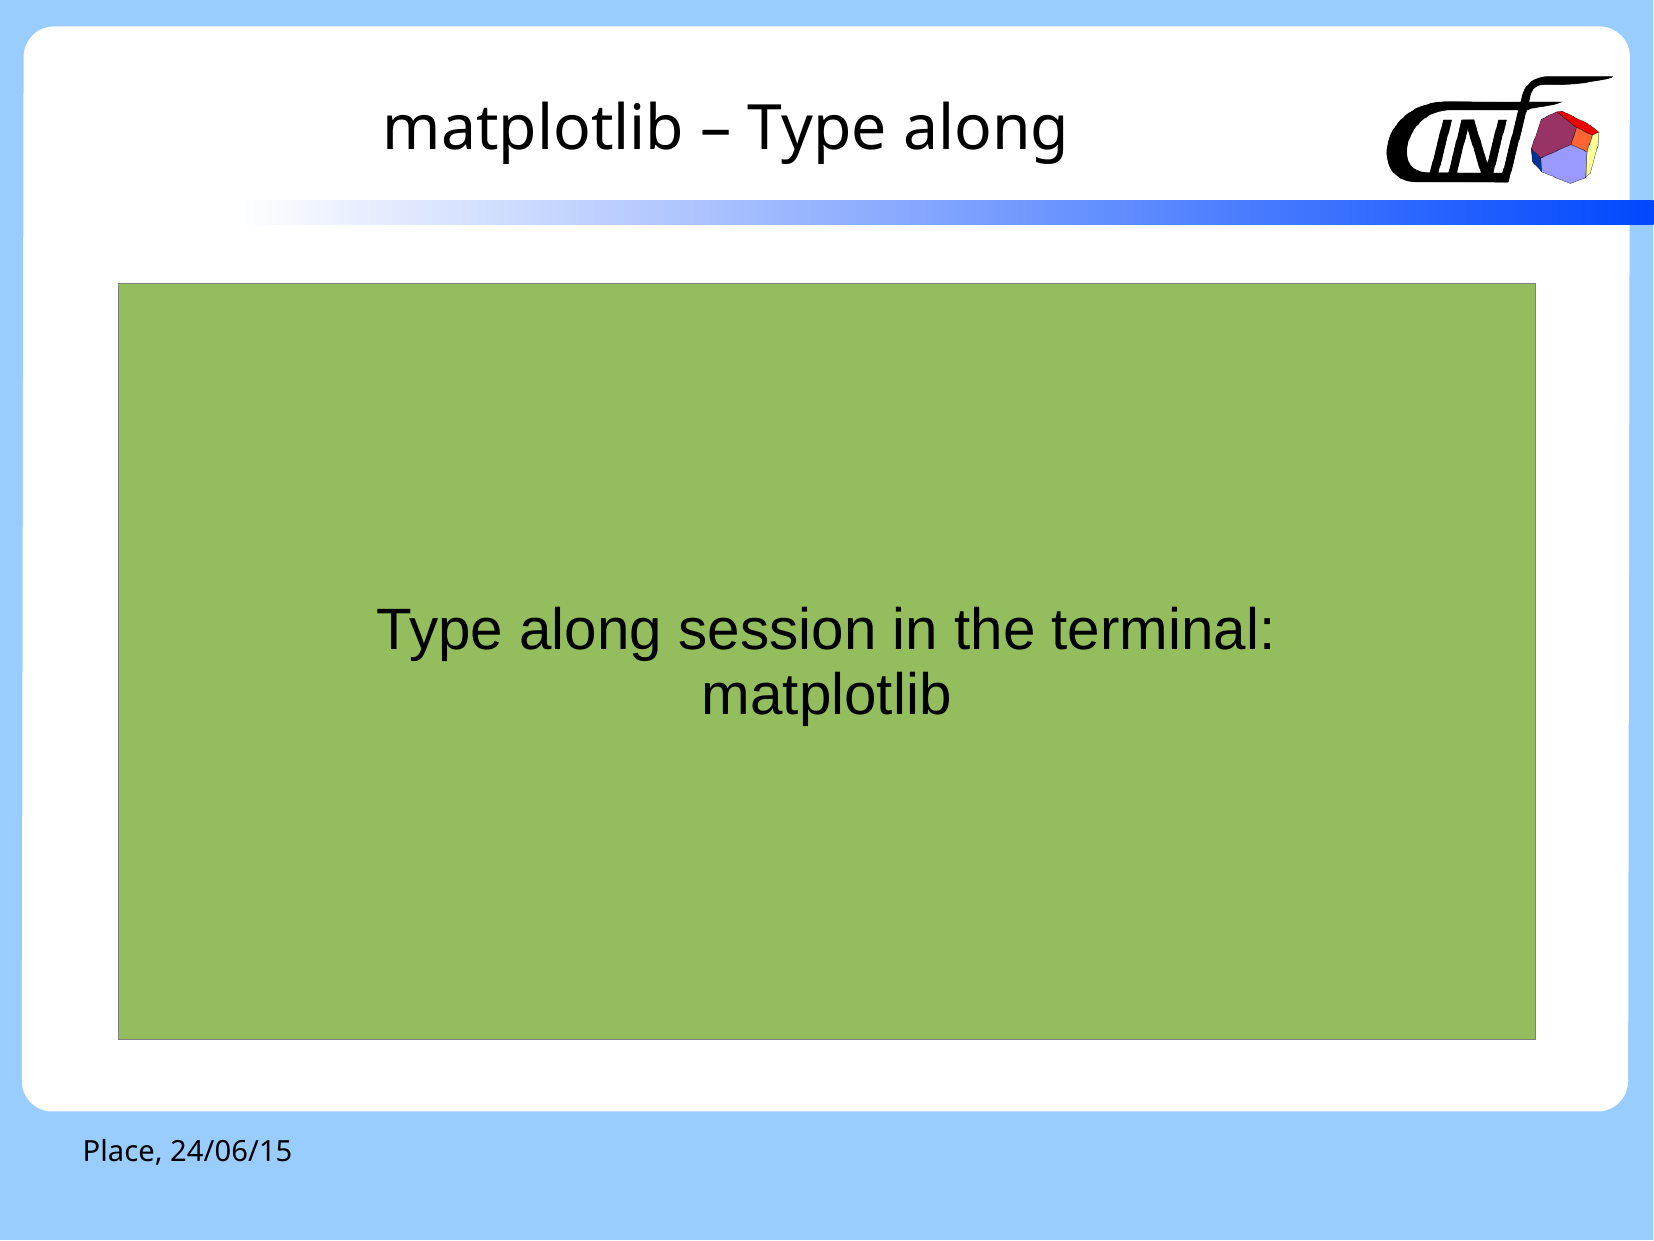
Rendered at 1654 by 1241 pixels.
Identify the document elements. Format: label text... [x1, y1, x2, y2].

text_box Type along session in the terminal: matplotlib [118, 283, 1536, 1040]
title matplotlib – Type along [82, 49, 1371, 201]
picture [1386, 76, 1613, 184]
